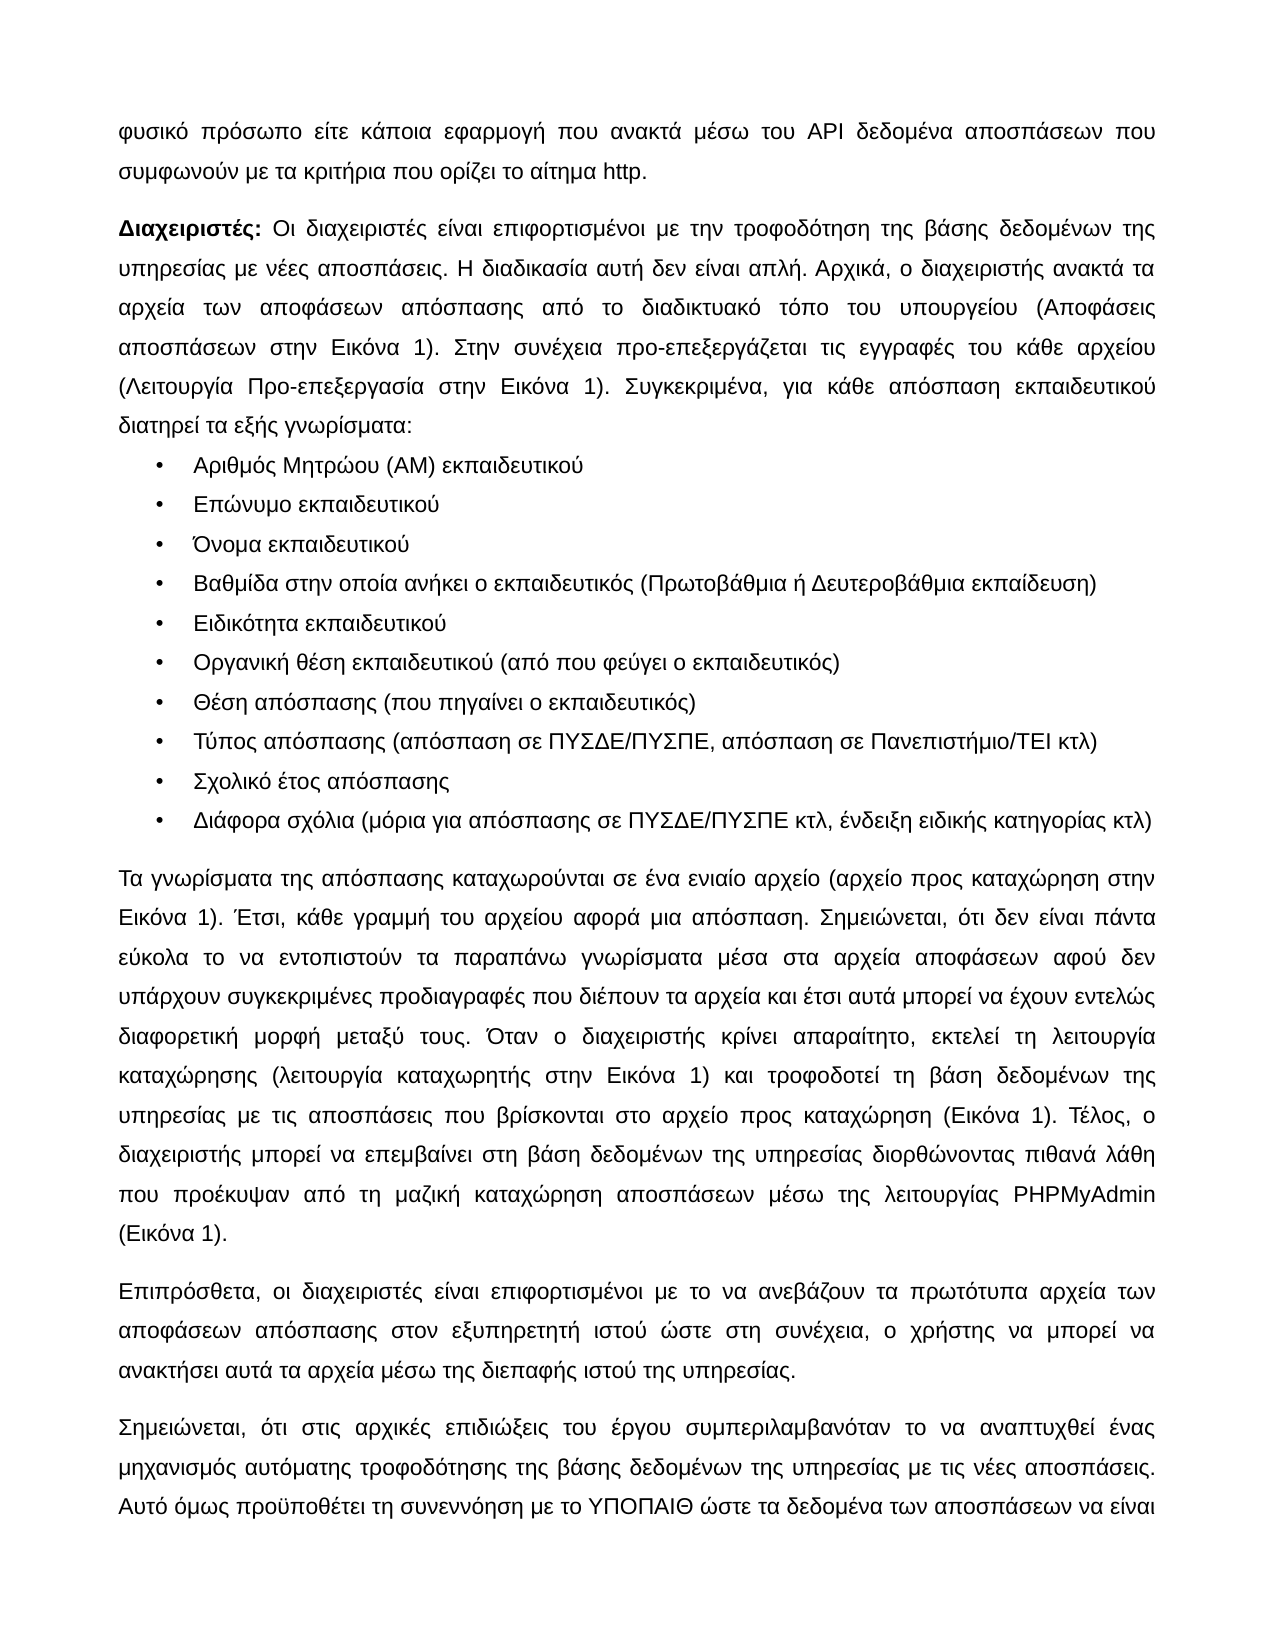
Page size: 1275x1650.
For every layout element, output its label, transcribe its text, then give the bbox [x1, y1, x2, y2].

list Σχολικό έτος απόσπασης [156, 768, 1157, 794]
list Όνομα εκπαιδευτικού [156, 531, 1157, 557]
list Τύπος απόσπασης (απόσπαση σε ΠΥΣΔΕ/ΠΥΣΠΕ, απόσπαση σε Πανεπιστήμιο/ΤΕΙ κτλ) [156, 728, 1157, 755]
list Επώνυμο εκπαιδευτικού [156, 491, 1157, 518]
list Ειδικότητα εκπαιδευτικού [156, 610, 1157, 636]
text Τα γνωρίσματα της απόσπασης καταχωρούνται σε ένα ενιαίο αρχείο (αρχείο προς καταχώρηση στην Εικόνα 1). Έτσι, κάθε γραμμή του αρχείου αφορά μια απόσπαση. Σημειώνεται, ότι δεν είναι πάντα εύκολα το να εντοπιστούν τα παραπάνω γνωρίσματα μέσα στα αρχεία αποφάσεων αφού δεν υπάρχουν συγκεκριμένες προδιαγραφές που διέπουν τα αρχεία και έτσι αυτά μπορεί να έχουν εντελώς διαφορετική μορφή μεταξύ τους. Όταν ο διαχειριστής κρίνει απαραίτητο, εκτελεί τη λειτουργία καταχώρησης (λειτουργία καταχωρητής στην Εικόνα 1) και τροφοδοτεί τη βάση δεδομένων της υπηρεσίας με τις αποσπάσεις που βρίσκονται στο αρχείο προς καταχώρηση (Εικόνα 1). Τέλος, ο διαχειριστής μπορεί να επεμβαίνει στη βάση δεδομένων της υπηρεσίας διορθώνοντας πιθανά λάθη που προέκυψαν από τη μαζική καταχώρηση αποσπάσεων μέσω της λειτουργίας PHPMyAdmin (Εικόνα 1). [118, 865, 1157, 1246]
list Οργανική θέση εκπαιδευτικού (από που φεύγει ο εκπαιδευτικός) [156, 649, 1157, 676]
list Αριθμός Μητρώου (ΑΜ) εκπαιδευτικού [156, 452, 1157, 478]
list Θέση απόσπασης (που πηγαίνει ο εκπαιδευτικός) [156, 689, 1157, 715]
list Βαθμίδα στην οποία ανήκει ο εκπαιδευτικός (Πρωτοβάθμια ή Δευτεροβάθμια εκπαίδευση) [156, 570, 1157, 597]
text Επιπρόσθετα, οι διαχειριστές είναι επιφορτισμένοι με το να ανεβάζουν τα πρωτότυπα αρχεία των αποφάσεων απόσπασης στον εξυπηρετητή ιστού ώστε στη συνέχεια, ο χρήστης να μπορεί να ανακτήσει αυτά τα αρχεία μέσω της διεπαφής ιστού της υπηρεσίας. [118, 1278, 1157, 1383]
text φυσικό πρόσωπο είτε κάποια εφαρμογή που ανακτά μέσω του API δεδομένα αποσπάσεων που συμφωνούν με τα κριτήρια που ορίζει το αίτημα http. [118, 118, 1157, 184]
text Σημειώνεται, ότι στις αρχικές επιδιώξεις του έργου συμπεριλαμβανόταν το να αναπτυχθεί ένας μηχανισμός αυτόματης τροφοδότησης της βάσης δεδομένων της υπηρεσίας με τις νέες αποσπάσεις. Αυτό όμως προϋποθέτει τη συνεννόηση με το ΥΠΟΠΑΙΘ ώστε τα δεδομένα των αποσπάσεων να είναι [118, 1414, 1157, 1519]
text Διαχειριστές: Οι διαχειριστές είναι επιφορτισμένοι με την τροφοδότηση της βάσης δεδομένων της υπηρεσίας με νέες αποσπάσεις. Η διαδικασία αυτή δεν είναι απλή. Αρχικά, ο διαχειριστής ανακτά τα αρχεία των αποφάσεων απόσπασης από το διαδικτυακό τόπο του υπουργείου (Αποφάσεις αποσπάσεων στην Εικόνα 1). Στην συνέχεια προ-επεξεργάζεται τις εγγραφές του κάθε αρχείου (Λειτουργία Προ-επεξεργασία στην Εικόνα 1). Συγκεκριμένα, για κάθε απόσπαση εκπαιδευτικού διατηρεί τα εξής γνωρίσματα: [118, 215, 1157, 439]
list Διάφορα σχόλια (μόρια για απόσπασης σε ΠΥΣΔΕ/ΠΥΣΠΕ κτλ, ένδειξη ειδικής κατηγορίας κτλ) [156, 807, 1157, 834]
